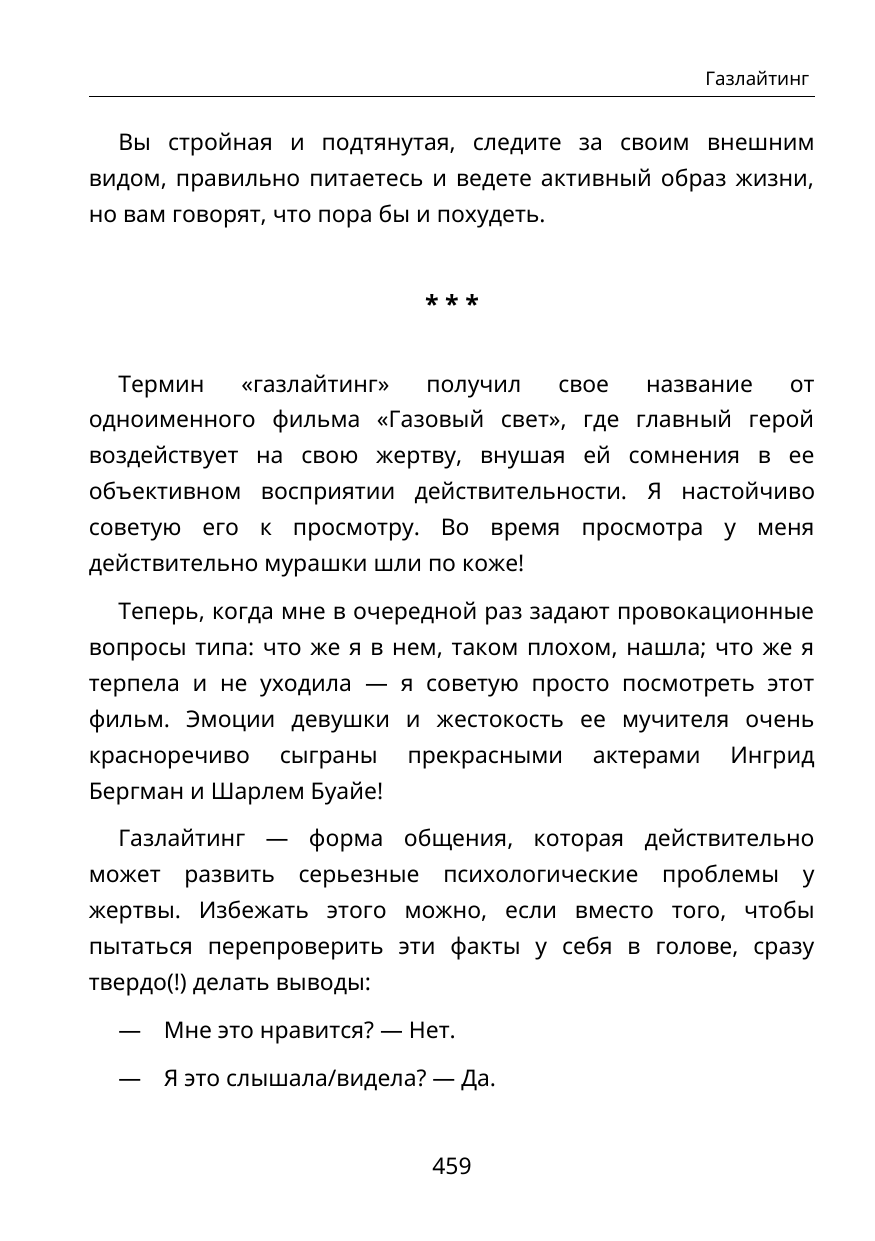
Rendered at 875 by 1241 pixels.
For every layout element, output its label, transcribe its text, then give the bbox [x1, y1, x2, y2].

text Вы стройная и подтянутая, следите за своим внешним видом, правильно питаетесь и ведете активный образ жизни, но вам говорят, что пора бы и похудеть. [88, 126, 815, 229]
text Газлайтинг — форма общения, которая действительно может развить серьезные психологические проблемы у жертвы. Избежать этого можно, если вместо того, чтобы пытаться перепроверить эти факты у себя в голове, сразу твердо(!) делать выводы: [88, 822, 815, 997]
list Я это слышала/видела? — Да. [88, 1061, 815, 1093]
text Теперь, когда мне в очередной раз задают провокационные вопросы типа: что же я в нем, таком плохом, нашла; что же я терпела и не уходила — я советую просто посмотреть этот фильм. Эмоции девушки и жестокость ее мучителя очень красноречиво сыграны прекрасными актерами Ингрид Бергман и Шарлем Буайе! [88, 595, 815, 806]
subtitle * * * [88, 287, 815, 321]
text Термин «газлайтинг» получил свое название от одноименного фильма «Газовый свет», где главный герой воздействует на свою жертву, внушая ей сомнения в ее объективном восприятии действительности. Я настойчиво советую его к просмотру. Во время просмотра у меня действительно мурашки шли по коже! [88, 367, 815, 578]
list Мне это нравится? — Нет. [88, 1014, 815, 1045]
